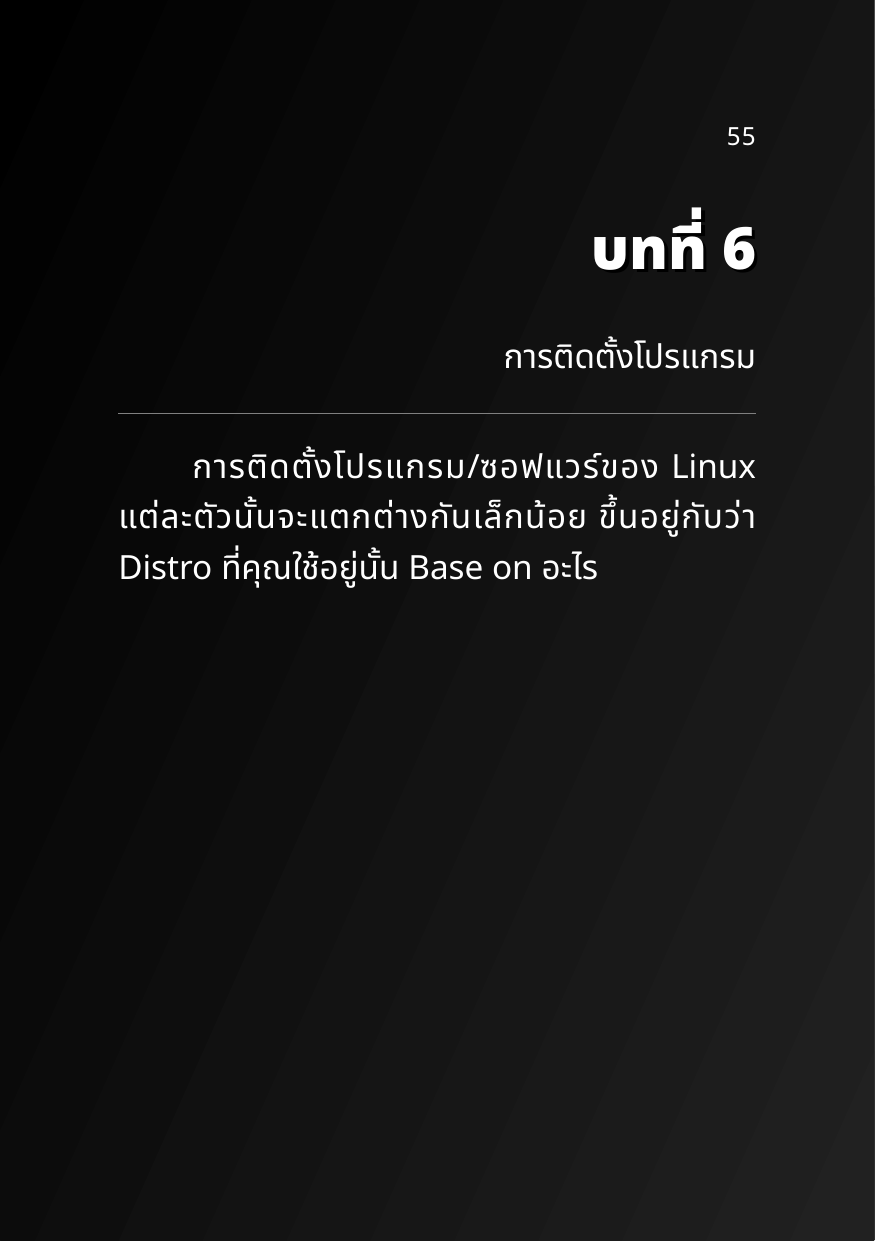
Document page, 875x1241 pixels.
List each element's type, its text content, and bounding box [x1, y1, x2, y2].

title บทที่ 6 [118, 207, 756, 295]
text การติดตั้งโปรแกรม/ซอฟแวร์ของ Linux แต่ละตัวนั้นจะแตกต่างกันเล็กน้อย ขึ้นอยู่กับว่า Distro ที่คุณใช้อยู่นั้น Base on อะไร [118, 443, 756, 594]
subtitle การติดตั้งโปรแกรม [118, 333, 756, 383]
